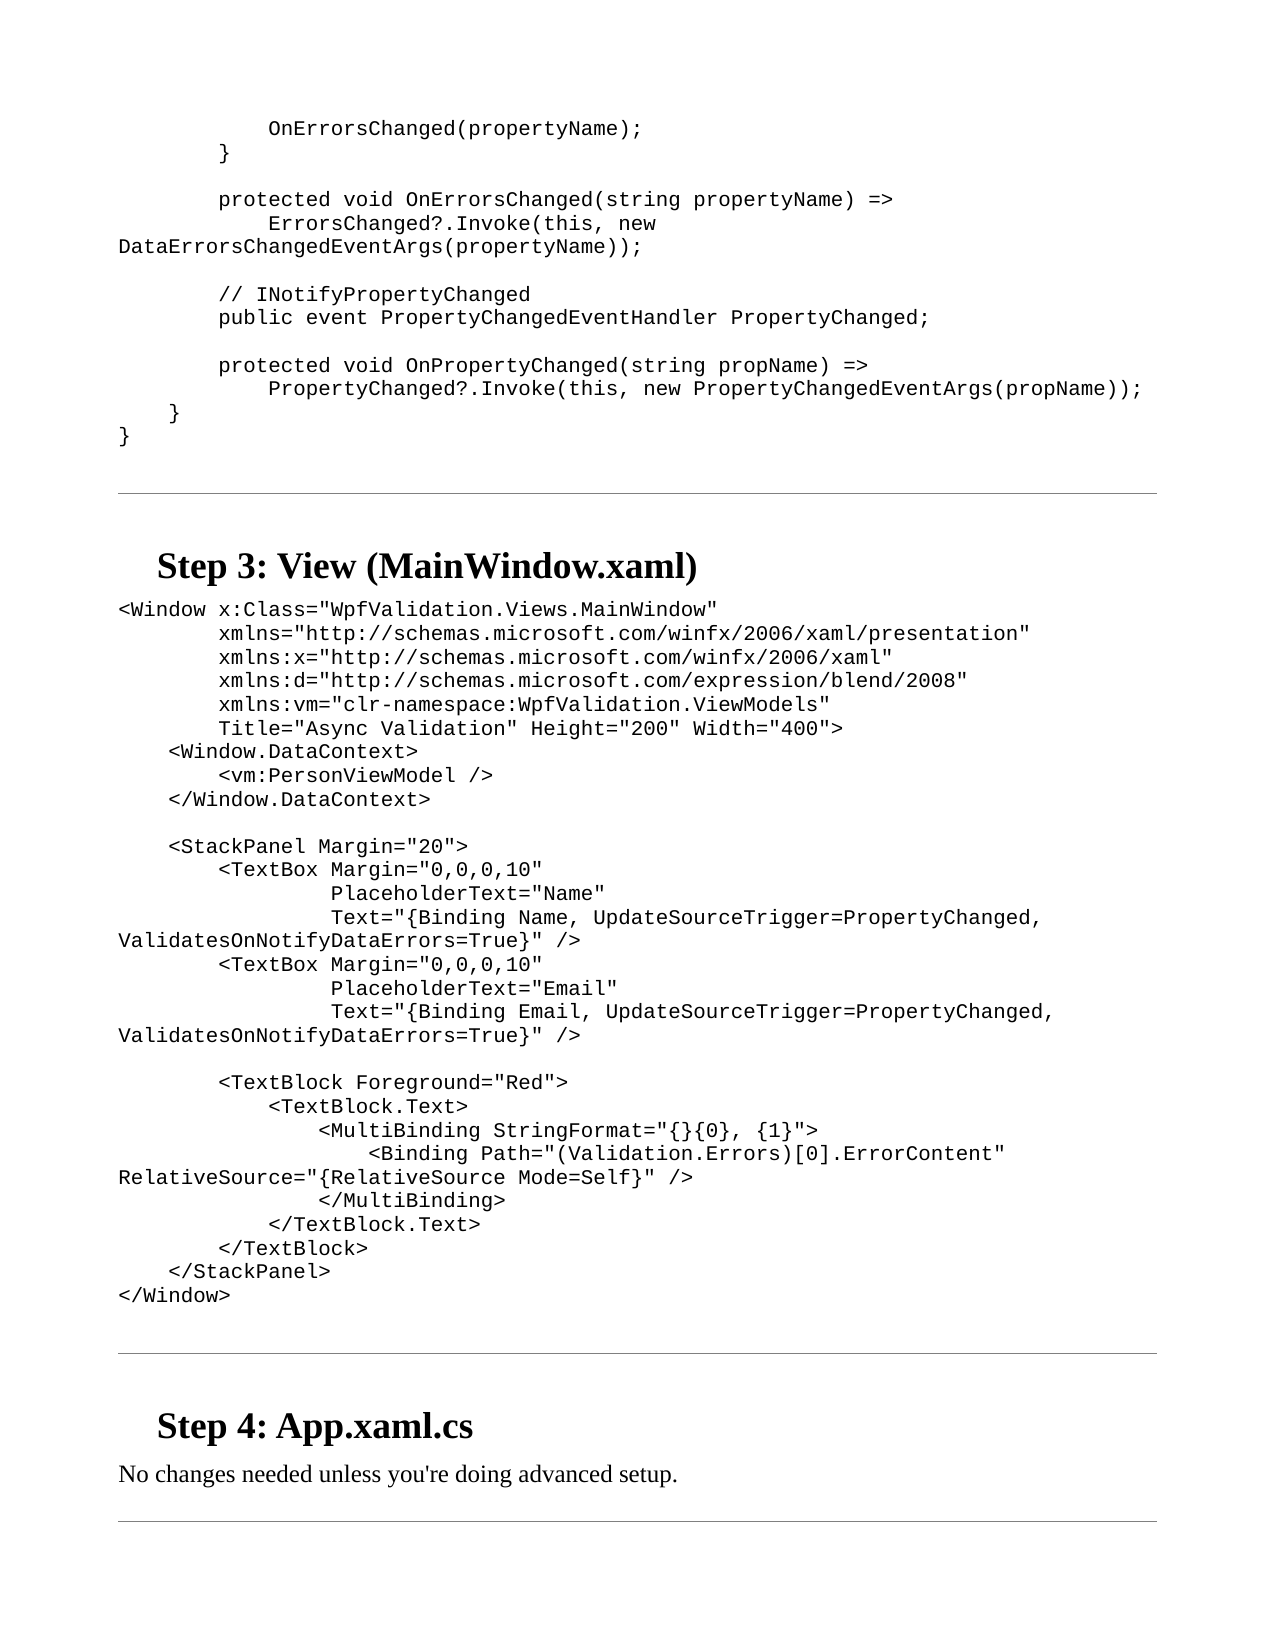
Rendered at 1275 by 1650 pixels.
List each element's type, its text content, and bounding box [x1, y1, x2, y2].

text ErrorsChanged?.Invoke(this, new DataErrorsChangedEventArgs(propertyName)); [118, 213, 1157, 260]
text <TextBox Margin="0,0,0,10" [118, 859, 1157, 883]
text <vm:PersonViewModel /> [118, 765, 1157, 788]
text protected void OnPropertyChanged(string propName) => [118, 354, 1157, 378]
text </Window.DataContext> [118, 788, 1157, 812]
text <StackPanel Margin="20"> [118, 836, 1157, 859]
text } [118, 142, 1157, 165]
text } [118, 402, 1157, 426]
text Text="{Binding Name, UpdateSourceTrigger=PropertyChanged, ValidatesOnNotifyDataErrors=True}" /> [118, 907, 1157, 954]
text // INotifyPropertyChanged [118, 284, 1157, 307]
text <TextBlock Foreground="Red"> [118, 1072, 1157, 1096]
text xmlns:x="http://schemas.microsoft.com/winfx/2006/xaml" [118, 647, 1157, 670]
text xmlns:d="http://schemas.microsoft.com/expression/blend/2008" [118, 670, 1157, 694]
text OnErrorsChanged(propertyName); [118, 118, 1157, 142]
subtitle 🧾 Step 3: View (MainWindow.xaml) [118, 544, 1157, 587]
text <TextBox Margin="0,0,0,10" [118, 954, 1157, 978]
text PlaceholderText="Name" [118, 883, 1157, 907]
text </StackPanel> [118, 1261, 1157, 1285]
text PropertyChanged?.Invoke(this, new PropertyChangedEventArgs(propName)); [118, 378, 1157, 402]
text <Binding Path="(Validation.Errors)[0].ErrorContent" RelativeSource="{RelativeSource Mode=Self}" /> [118, 1143, 1157, 1191]
text No changes needed unless you're doing advanced setup. [118, 1459, 1157, 1488]
text <Window x:Class="WpfValidation.Views.MainWindow" [118, 599, 1157, 623]
text <TextBlock.Text> [118, 1096, 1157, 1119]
text </TextBlock.Text> [118, 1214, 1157, 1238]
text xmlns="http://schemas.microsoft.com/winfx/2006/xaml/presentation" [118, 623, 1157, 647]
text </Window> [118, 1285, 1157, 1309]
text Title="Async Validation" Height="200" Width="400"> [118, 718, 1157, 741]
subtitle 🧠 Step 4: App.xaml.cs [118, 1403, 1157, 1446]
text } [118, 426, 1157, 449]
text Text="{Binding Email, UpdateSourceTrigger=PropertyChanged, ValidatesOnNotifyDataErrors=True}" /> [118, 1001, 1157, 1049]
text <Window.DataContext> [118, 741, 1157, 765]
text </MultiBinding> [118, 1191, 1157, 1214]
text xmlns:vm="clr-namespace:WpfValidation.ViewModels" [118, 694, 1157, 718]
text protected void OnErrorsChanged(string propertyName) => [118, 189, 1157, 213]
text PlaceholderText="Email" [118, 978, 1157, 1001]
text </TextBlock> [118, 1238, 1157, 1261]
text public event PropertyChangedEventHandler PropertyChanged; [118, 307, 1157, 331]
text <MultiBinding StringFormat="{}{0}, {1}"> [118, 1119, 1157, 1143]
